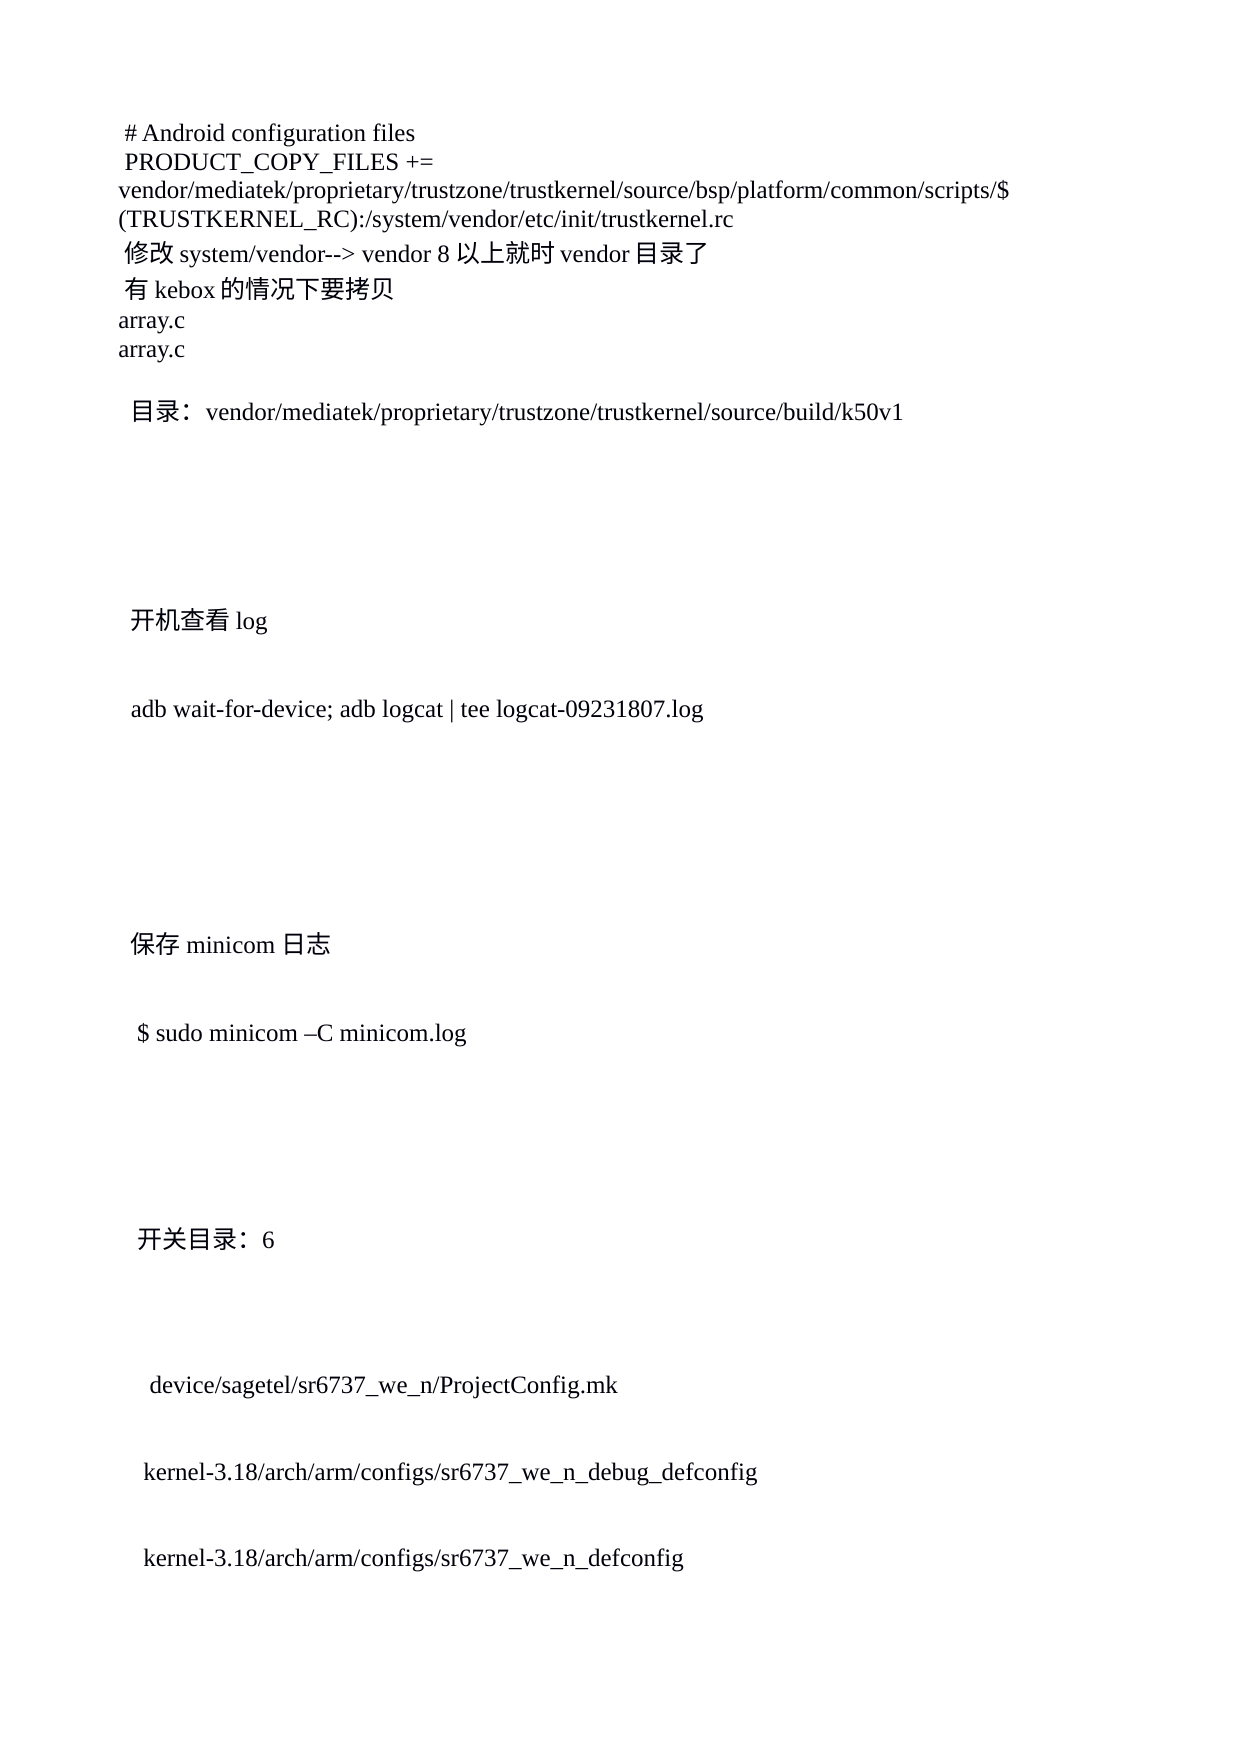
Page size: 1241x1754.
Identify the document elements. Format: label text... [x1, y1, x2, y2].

text 保存 minicom 日志 [118, 924, 1122, 961]
text PRODUCT_COPY_FILES += vendor/mediatek/proprietary/trustzone/trustkernel/source/bsp/platform/common/scripts/$(TRUSTKERNEL_RC):/system/vendor/etc/init/trustkernel.rc [118, 147, 1122, 233]
text 开机查看log [118, 601, 1122, 637]
text 开关目录：6 [118, 1219, 1122, 1256]
text array.c [118, 334, 1122, 363]
text $ sudo minicom –C minicom.log [118, 1018, 1122, 1047]
text array.c [118, 306, 1122, 334]
text # Android configuration files [118, 118, 1122, 147]
text kernel-3.18/arch/arm/configs/sr6737_we_n_defconfig [118, 1543, 1122, 1572]
text device/sagetel/sr6737_we_n/ProjectConfig.mk [118, 1371, 1122, 1399]
text 修改system/vendor--> vendor 8以上就时vendor目录了 [118, 233, 1122, 269]
text 目录：vendor/mediatek/proprietary/trustzone/trustkernel/source/build/k50v1 [118, 392, 1122, 428]
text 有kebox的情况下要拷贝 [118, 269, 1122, 306]
text kernel-3.18/arch/arm/configs/sr6737_we_n_debug_defconfig [118, 1457, 1122, 1486]
text adb wait-for-device; adb logcat | tee logcat-09231807.log [118, 694, 1122, 723]
